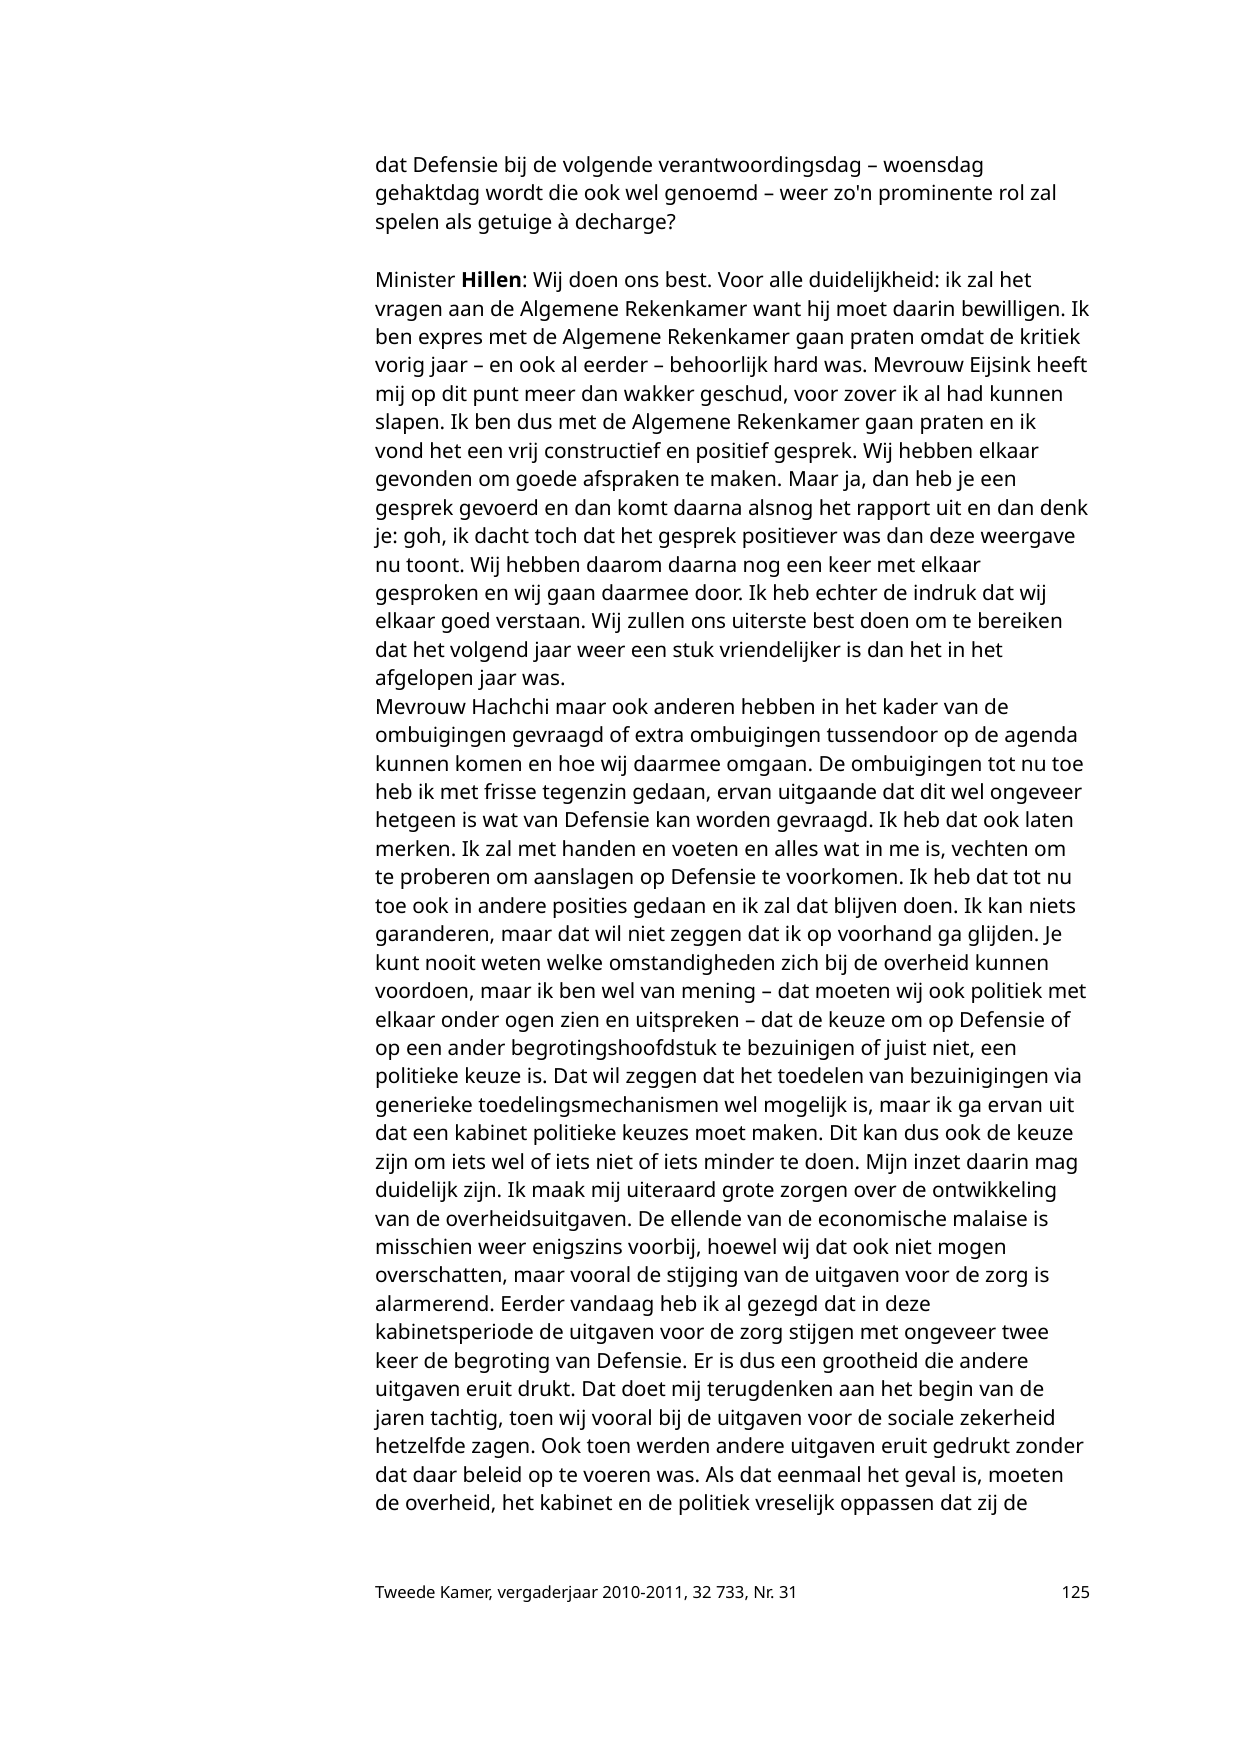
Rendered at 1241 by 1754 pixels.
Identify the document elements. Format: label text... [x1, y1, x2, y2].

text Minister Hillen: Wij doen ons best. Voor alle duidelijkheid: ik zal het vragen aan de Algemene Rekenkamer want hij moet daarin bewilligen. Ik ben expres met de Algemene Rekenkamer gaan praten omdat de kritiek vorig jaar – en ook al eerder – behoorlijk hard was. Mevrouw Eijsink heeft mij op dit punt meer dan wakker geschud, voor zover ik al had kunnen slapen. Ik ben dus met de Algemene Rekenkamer gaan praten en ik vond het een vrij constructief en positief gesprek. Wij hebben elkaar gevonden om goede afspraken te maken. Maar ja, dan heb je een gesprek gevoerd en dan komt daarna alsnog het rapport uit en dan denk je: goh, ik dacht toch dat het gesprek positiever was dan deze weergave nu toont. Wij hebben daarom daarna nog een keer met elkaar gesproken en wij gaan daarmee door. Ik heb echter de indruk dat wij elkaar goed verstaan. Wij zullen ons uiterste best doen om te bereiken dat het volgend jaar weer een stuk vriendelijker is dan het in het afgelopen jaar was. [375, 265, 1090, 692]
text Mevrouw Hachchi maar ook anderen hebben in het kader van de ombuigingen gevraagd of extra ombuigingen tussendoor op de agenda kunnen komen en hoe wij daarmee omgaan. De ombuigingen tot nu toe heb ik met frisse tegenzin gedaan, ervan uitgaande dat dit wel ongeveer hetgeen is wat van Defensie kan worden gevraagd. Ik heb dat ook laten merken. Ik zal met handen en voeten en alles wat in me is, vechten om te proberen om aanslagen op Defensie te voorkomen. Ik heb dat tot nu toe ook in andere posities gedaan en ik zal dat blijven doen. Ik kan niets garanderen, maar dat wil niet zeggen dat ik op voorhand ga glijden. Je kunt nooit weten welke omstandigheden zich bij de overheid kunnen voordoen, maar ik ben wel van mening – dat moeten wij ook politiek met elkaar onder ogen zien en uitspreken – dat de keuze om op Defensie of op een ander begrotingshoofdstuk te bezuinigen of juist niet, een politieke keuze is. Dat wil zeggen dat het toedelen van bezuinigingen via generieke toedelingsmechanismen wel mogelijk is, maar ik ga ervan uit dat een kabinet politieke keuzes moet maken. Dit kan dus ook de keuze zijn om iets wel of iets niet of iets minder te doen. Mijn inzet daarin mag duidelijk zijn. Ik maak mij uiteraard grote zorgen over de ontwikkeling van de overheidsuitgaven. De ellende van de economische malaise is misschien weer enigszins voorbij, hoewel wij dat ook niet mogen overschatten, maar vooral de stijging van de uitgaven voor de zorg is alarmerend. Eerder vandaag heb ik al gezegd dat in deze kabinetsperiode de uitgaven voor de zorg stijgen met ongeveer twee keer de begroting van Defensie. Er is dus een grootheid die andere uitgaven eruit drukt. Dat doet mij terugdenken aan het begin van de jaren tachtig, toen wij vooral bij de uitgaven voor de sociale zekerheid hetzelfde zagen. Ook toen werden andere uitgaven eruit gedrukt zonder dat daar beleid op te voeren was. Als dat eenmaal het geval is, moeten de overheid, het kabinet en de politiek vreselijk oppassen dat zij de [375, 692, 1090, 1517]
text dat Defensie bij de volgende verantwoordingsdag – woensdag gehaktdag wordt die ook wel genoemd – weer zo'n prominente rol zal spelen als getuige à decharge? [375, 150, 1090, 235]
